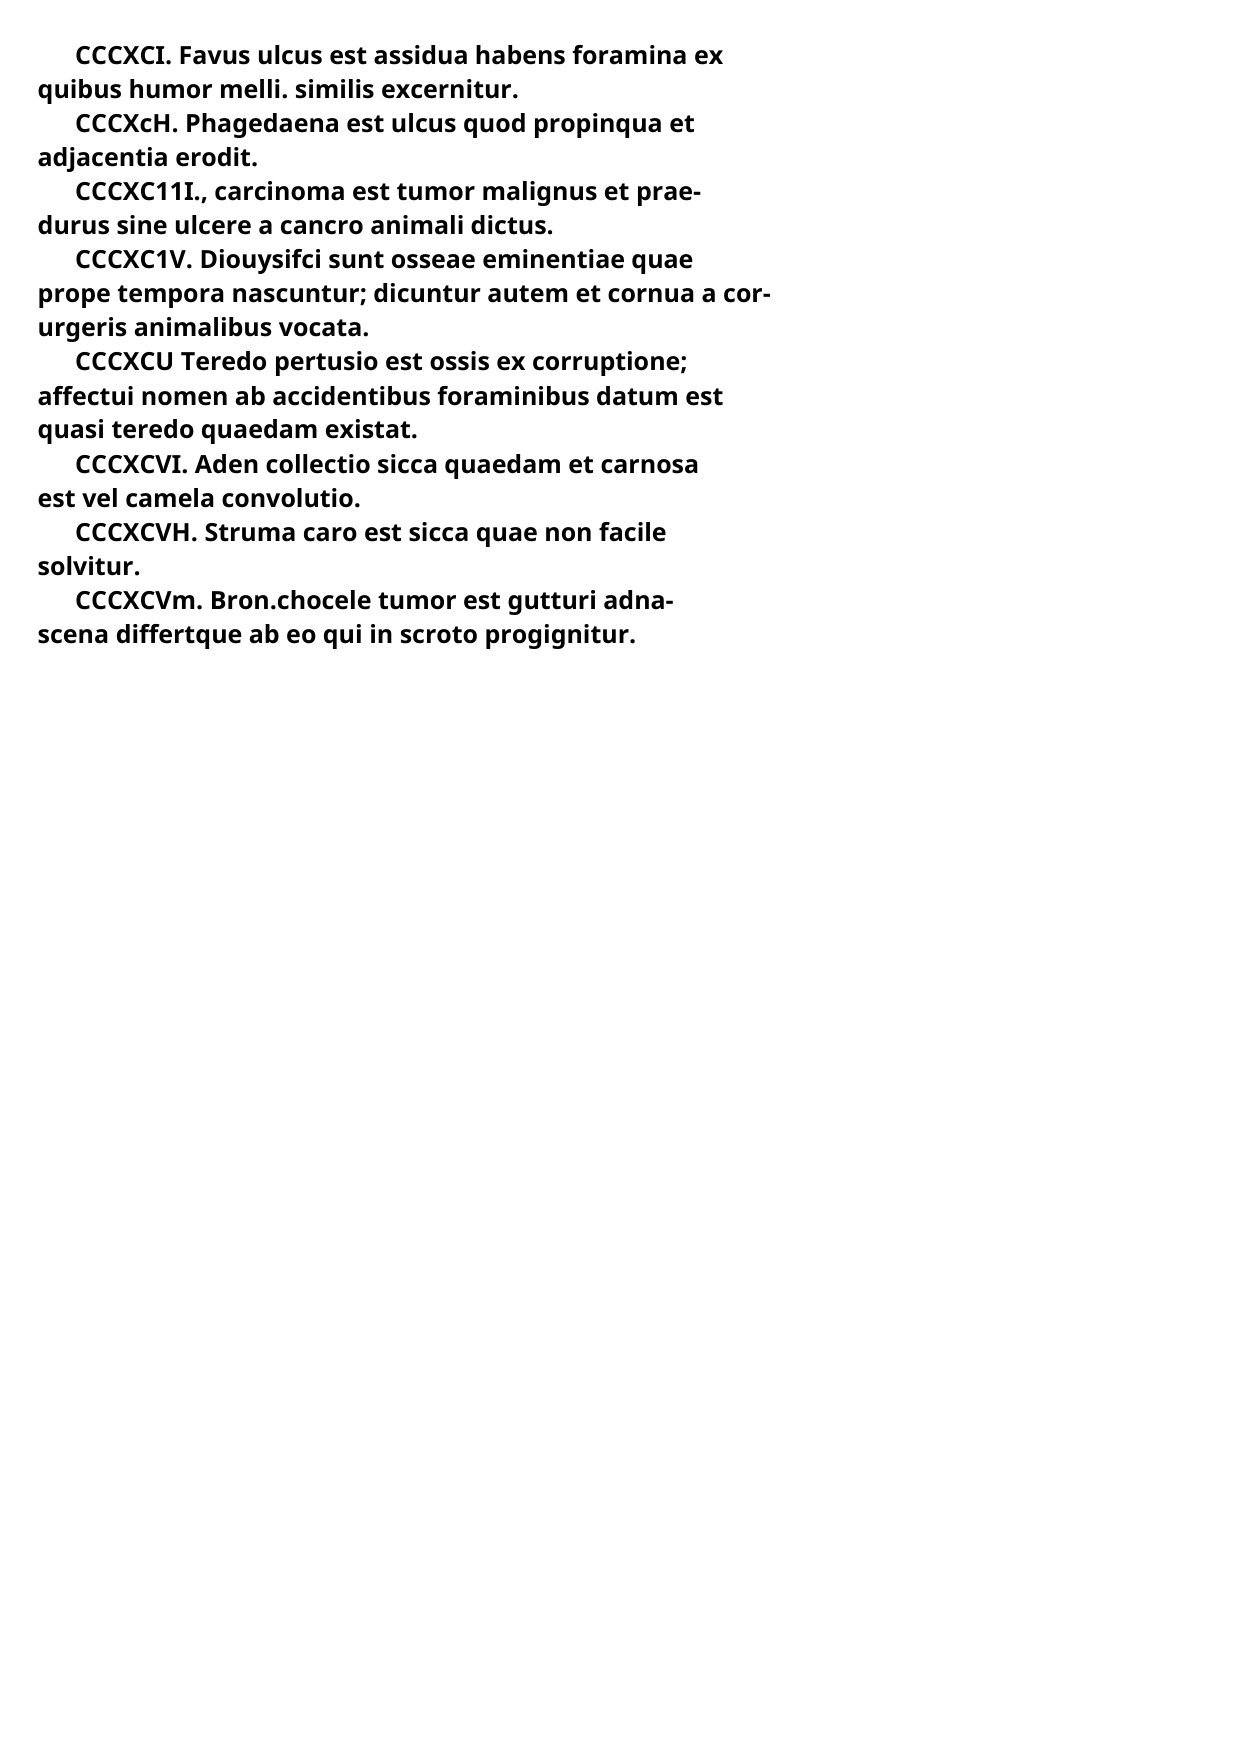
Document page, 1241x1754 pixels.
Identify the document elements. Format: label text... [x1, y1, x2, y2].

text CCCXcH. Phagedaena est ulcus quod propinqua et adjacentia erodit. [37, 106, 1203, 174]
text CCCXCVH. Struma caro est sicca quae non facile solvitur. [37, 514, 1203, 582]
text CCCXCVm. Bron.chocele tumor est gutturi adna- scena differtque ab eo qui in scroto progignitur. [37, 582, 1203, 651]
text CCCXCI. Favus ulcus est assidua habens foramina ex quibus humor melli. similis excernitur. [37, 37, 1203, 106]
text CCCXCVI. Aden collectio sicca quaedam et carnosa est vel camela convolutio. [37, 446, 1203, 514]
text CCCXC11I., carcinoma est tumor malignus et prae- durus sine ulcere a cancro animali dictus. [37, 174, 1203, 242]
text CCCXC1V. Diouysifci sunt osseae eminentiae quae prope tempora nascuntur; dicuntur autem et cornua a cor- urgeris animalibus vocata. [37, 242, 1203, 344]
text CCCXCU Teredo pertusio est ossis ex corruptione; affectui nomen ab accidentibus foraminibus datum est quasi teredo quaedam existat. [37, 344, 1203, 446]
